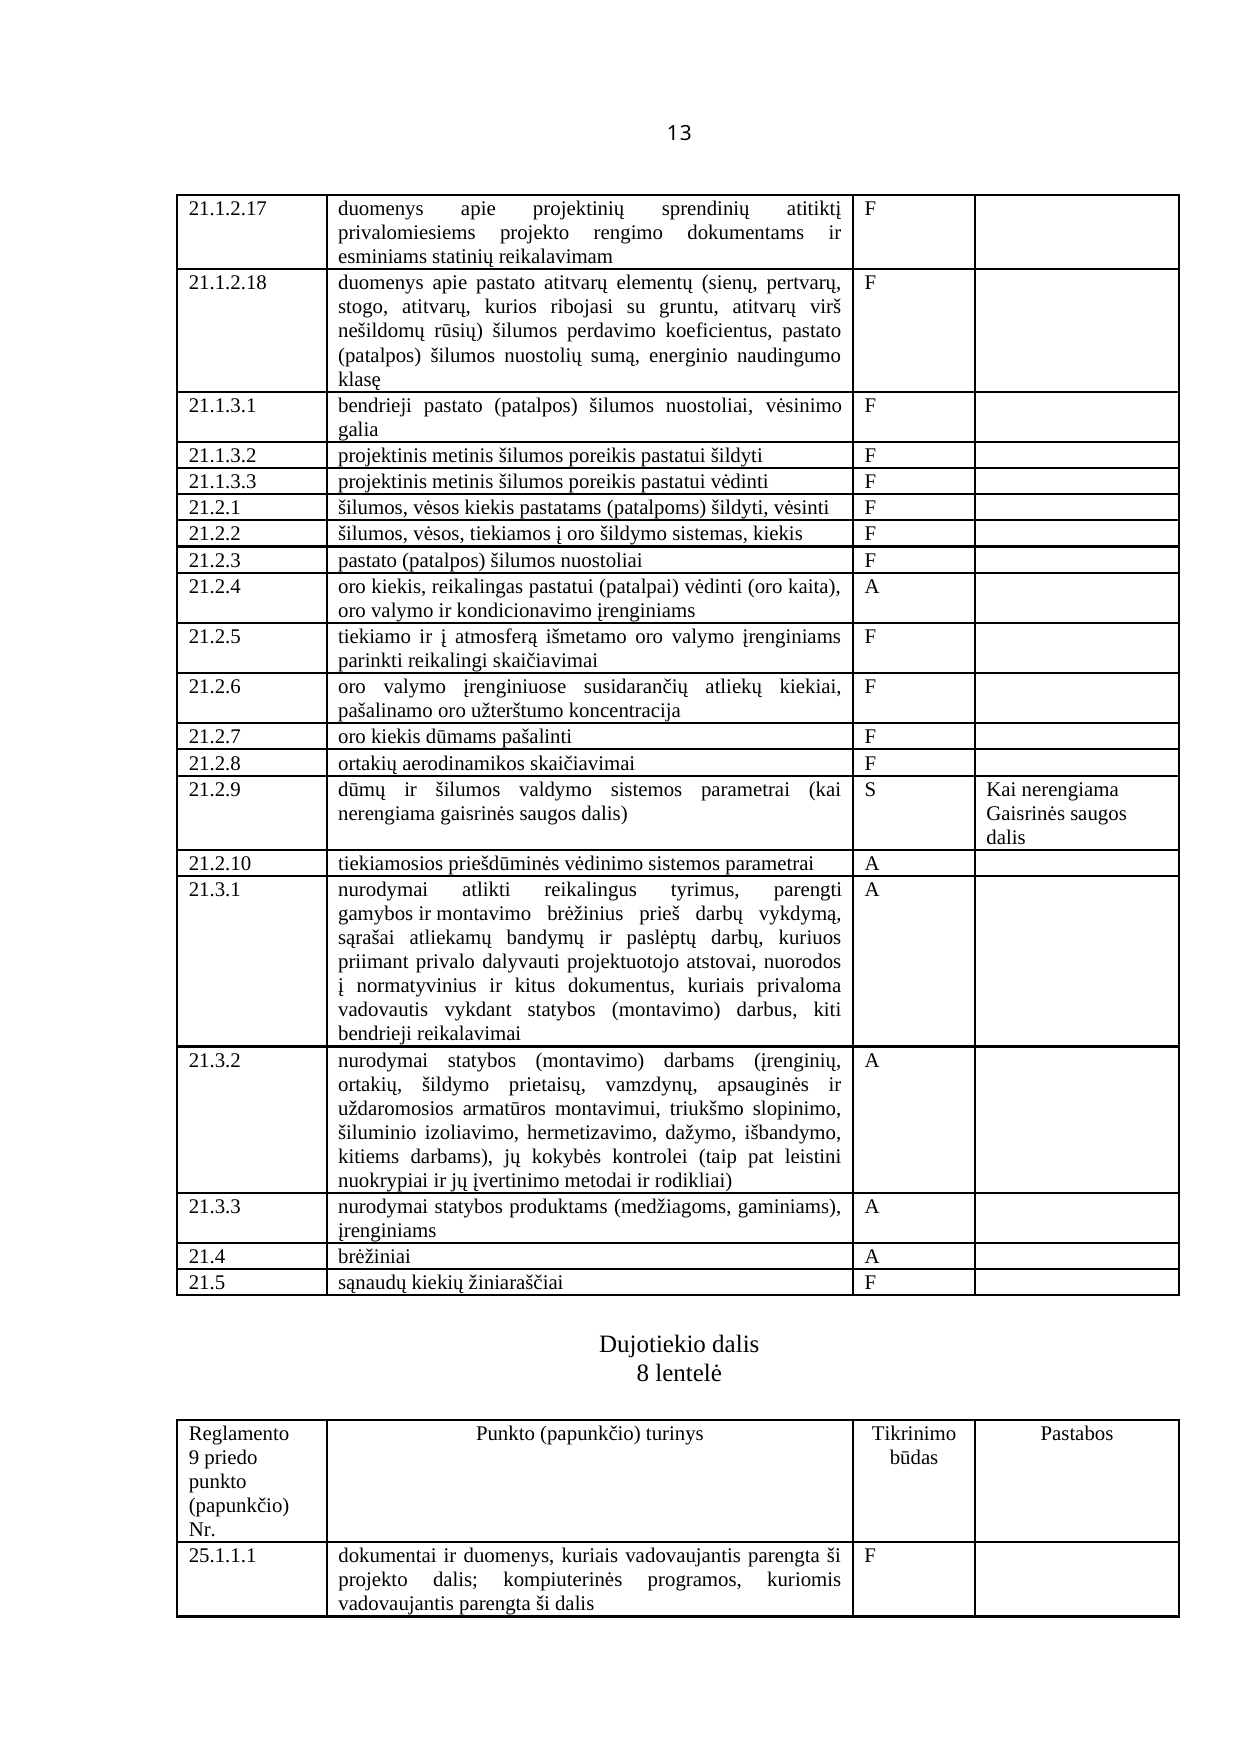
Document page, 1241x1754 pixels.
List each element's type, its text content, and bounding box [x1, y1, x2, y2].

table_cell 21.2.5 [178, 624, 326, 672]
table_cell Kai nerengiama Gaisrinės saugos dalis [976, 777, 1178, 849]
table_cell [976, 270, 1178, 391]
table_cell 21.2.8 [178, 750, 326, 774]
table_cell 21.2.2 [178, 521, 326, 545]
table_cell ortakių aerodinamikos skaičiavimai [328, 750, 852, 774]
table_cell 21.1.2.18 [178, 270, 326, 391]
table_cell [976, 877, 1178, 1045]
table_cell [976, 1194, 1178, 1242]
table_header Pastabos [976, 1421, 1178, 1541]
table_cell 21.2.3 [178, 548, 326, 572]
table_cell nurodymai statybos (montavimo) darbams (įrenginių, ortakių, šildymo prietaisų, vamzdynų, apsauginės ir uždaromosios armatūros montavimui, triukšmo slopinimo, šiluminio izoliavimo, hermetizavimo, dažymo, išbandymo, kitiems darbams), jų kokybės kontrolei (taip pat leistini nuokrypiai ir jų įvertinimo metodai ir rodikliai) [328, 1048, 852, 1192]
table_cell [976, 624, 1178, 672]
table_cell oro kiekis, reikalingas pastatui (patalpai) vėdinti (oro kaita), oro valymo ir kondicionavimo įrenginiams [328, 574, 852, 622]
table_cell F [854, 674, 974, 722]
table_cell 21.1.3.1 [178, 393, 326, 441]
table_cell [976, 674, 1178, 722]
table_cell [976, 495, 1178, 519]
table_cell 21.2.6 [178, 674, 326, 722]
table_cell [976, 196, 1178, 268]
table_cell [976, 469, 1178, 493]
table_cell brėžiniai [328, 1244, 852, 1268]
table_cell F [854, 495, 974, 519]
table_cell 21.3.1 [178, 877, 326, 1045]
table_cell [976, 443, 1178, 467]
table_cell 21.1.3.2 [178, 443, 326, 467]
table_cell [976, 750, 1178, 774]
table_cell duomenys apie pastato atitvarų elementų (sienų, pertvarų, stogo, atitvarų, kurios ribojasi su gruntu, atitvarų virš nešildomų rūsių) šilumos perdavimo koeficientus, pastato (patalpos) šilumos nuostolių sumą, energinio naudingumo klasę [328, 270, 852, 391]
table_cell F [854, 624, 974, 672]
table_cell 25.1.1.1 [178, 1543, 326, 1615]
table_cell F [854, 1270, 974, 1294]
table_cell A [854, 574, 974, 622]
table_cell tiekiamo ir į atmosferą išmetamo oro valymo įrenginiams parinkti reikalingi skaičiavimai [328, 624, 852, 672]
table_cell F [854, 443, 974, 467]
table_cell tiekiamosios priešdūminės vėdinimo sistemos parametrai [328, 851, 852, 875]
table_cell [976, 1543, 1178, 1615]
text Dujotiekio dalis [177, 1329, 1181, 1358]
table_cell projektinis metinis šilumos poreikis pastatui vėdinti [328, 469, 852, 493]
table_cell oro valymo įrenginiuose susidarančių atliekų kiekiai, pašalinamo oro užterštumo koncentracija [328, 674, 852, 722]
table_cell šilumos, vėsos, tiekiamos į oro šildymo sistemas, kiekis [328, 521, 852, 545]
table_cell A [854, 1244, 974, 1268]
table_cell [976, 548, 1178, 572]
table_cell projektinis metinis šilumos poreikis pastatui šildyti [328, 443, 852, 467]
table_cell A [854, 877, 974, 1045]
table_cell 21.2.10 [178, 851, 326, 875]
table_cell [976, 1048, 1178, 1192]
table_cell A [854, 1048, 974, 1192]
table_cell pastato (patalpos) šilumos nuostoliai [328, 548, 852, 572]
table_cell sąnaudų kiekių žiniaraščiai [328, 1270, 852, 1294]
table_cell 21.1.3.3 [178, 469, 326, 493]
table_cell F [854, 724, 974, 748]
table_cell A [854, 851, 974, 875]
table_cell F [854, 1543, 974, 1615]
table_cell F [854, 750, 974, 774]
table_cell F [854, 393, 974, 441]
table_cell [976, 1270, 1178, 1294]
table_cell [976, 724, 1178, 748]
table_cell nurodymai statybos produktams (medžiagoms, gaminiams), įrenginiams [328, 1194, 852, 1242]
table_cell oro kiekis dūmams pašalinti [328, 724, 852, 748]
table_header Punkto (papunkčio) turinys [328, 1421, 852, 1541]
table_cell F [854, 548, 974, 572]
table_cell 21.2.1 [178, 495, 326, 519]
table_cell 21.3.2 [178, 1048, 326, 1192]
table_cell 21.2.9 [178, 777, 326, 849]
table_cell 21.2.4 [178, 574, 326, 622]
table_cell [976, 393, 1178, 441]
table_header Reglamento 9 priedo punkto (papunkčio) Nr. [178, 1421, 326, 1541]
table_cell 21.1.2.17 [178, 196, 326, 268]
table_cell F [854, 270, 974, 391]
table_cell F [854, 521, 974, 545]
table_cell dokumentai ir duomenys, kuriais vadovaujantis parengta ši projekto dalis; kompiuterinės programos, kuriomis vadovaujantis parengta ši dalis [328, 1543, 852, 1615]
table_cell dūmų ir šilumos valdymo sistemos parametrai (kai nerengiama gaisrinės saugos dalis) [328, 777, 852, 849]
table_cell nurodymai atlikti reikalingus tyrimus, parengti gamybos ir montavimo brėžinius prieš darbų vykdymą, sąrašai atliekamų bandymų ir paslėptų darbų, kuriuos priimant privalo dalyvauti projektuotojo atstovai, nuorodos į normatyvinius ir kitus dokumentus, kuriais privaloma vadovautis vykdant statybos (montavimo) darbus, kiti bendrieji reikalavimai [328, 877, 852, 1045]
table_cell [976, 574, 1178, 622]
table_cell [976, 521, 1178, 545]
table_cell duomenys apie projektinių sprendinių atitiktį privalomiesiems projekto rengimo dokumentams ir esminiams statinių reikalavimam [328, 196, 852, 268]
table_cell [976, 851, 1178, 875]
table_cell bendrieji pastato (patalpos) šilumos nuostoliai, vėsinimo galia [328, 393, 852, 441]
table_cell 21.5 [178, 1270, 326, 1294]
table_header Tikrinimo būdas [854, 1421, 974, 1541]
table_cell 21.3.3 [178, 1194, 326, 1242]
table_cell šilumos, vėsos kiekis pastatams (patalpoms) šildyti, vėsinti [328, 495, 852, 519]
table_cell A [854, 1194, 974, 1242]
table_cell S [854, 777, 974, 849]
table_cell F [854, 196, 974, 268]
table_cell 21.4 [178, 1244, 326, 1268]
table_cell F [854, 469, 974, 493]
table_cell 21.2.7 [178, 724, 326, 748]
table_cell [976, 1244, 1178, 1268]
text 8 lentelė [177, 1358, 1181, 1386]
